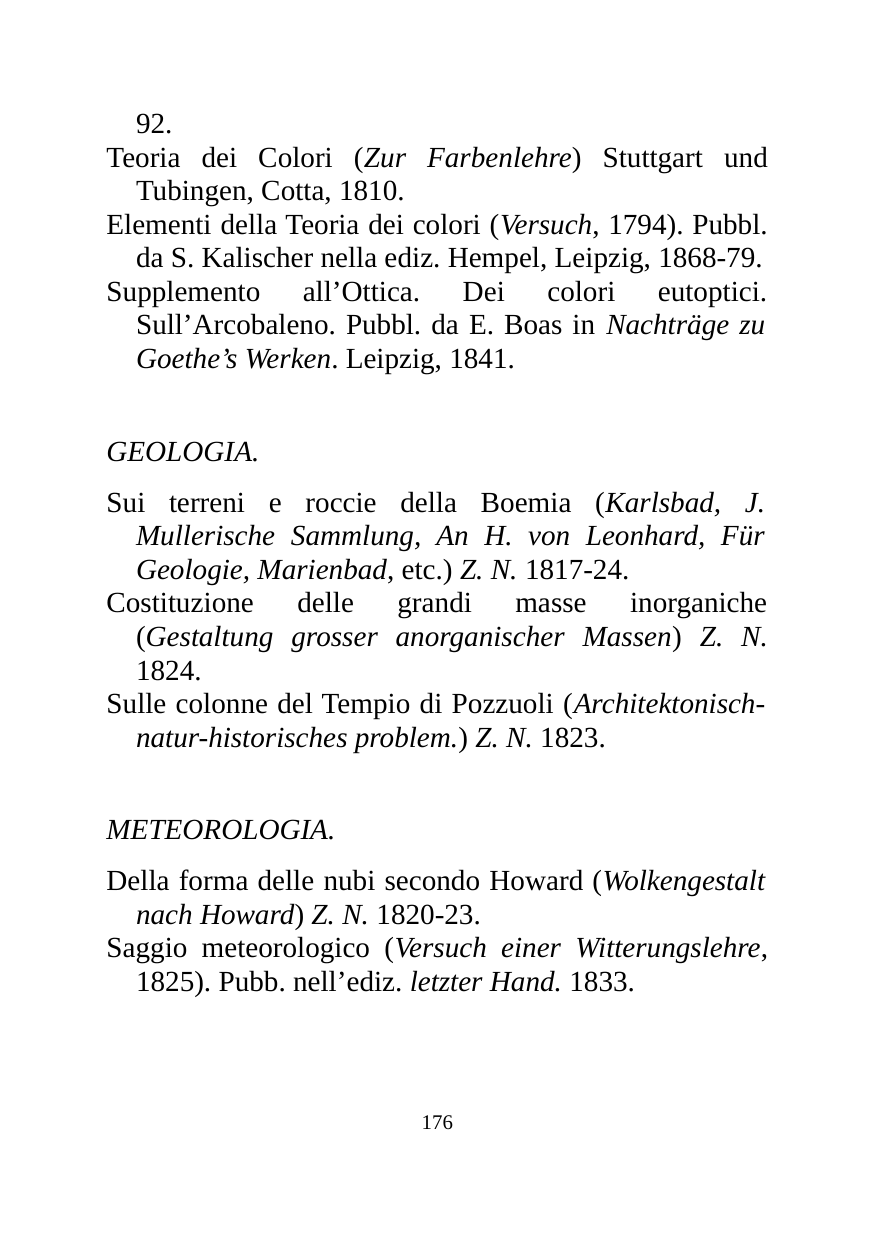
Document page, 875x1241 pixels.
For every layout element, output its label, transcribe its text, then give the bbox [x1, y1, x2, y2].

text Supplemento all’Ottica. Dei colori eutoptici. Sull’Arcobaleno. Pubbl. da E. Boas in Nachträge zu Goethe’s Werken. Leipzig, 1841. [106, 274, 768, 374]
text Sulle colonne del Tempio di Pozzuoli (Architektonisch-natur-historisches problem.) Z. N. 1823. [106, 686, 768, 753]
text Teoria dei Colori (Zur Farbenlehre) Stuttgart und Tubingen, Cotta, 1810. [106, 140, 768, 207]
text Elementi della Teoria dei colori (Versuch, 1794). Pubbl. da S. Kalischer nella ediz. Hempel, Leipzig, 1868-79. [106, 207, 768, 274]
text GEOLOGIA. [106, 434, 768, 467]
text 92. [106, 106, 768, 140]
text Sui terreni e roccie della Boemia (Karlsbad, J. Mullerische Sammlung, An H. von Leonhard, Für Geologie, Marienbad, etc.) Z. N. 1817-24. [106, 485, 768, 586]
text Saggio meteorologico (Versuch einer Witterungslehre, 1825). Pubb. nell’ediz. letzter Hand. 1833. [106, 931, 768, 998]
text Della forma delle nubi secondo Howard (Wolkengestalt nach Howard) Z. N. 1820-23. [106, 863, 768, 931]
text Costituzione delle grandi masse inorganiche (Gestaltung grosser anorganischer Massen) Z. N. 1824. [106, 586, 768, 686]
text METEOROLOGIA. [106, 812, 768, 846]
